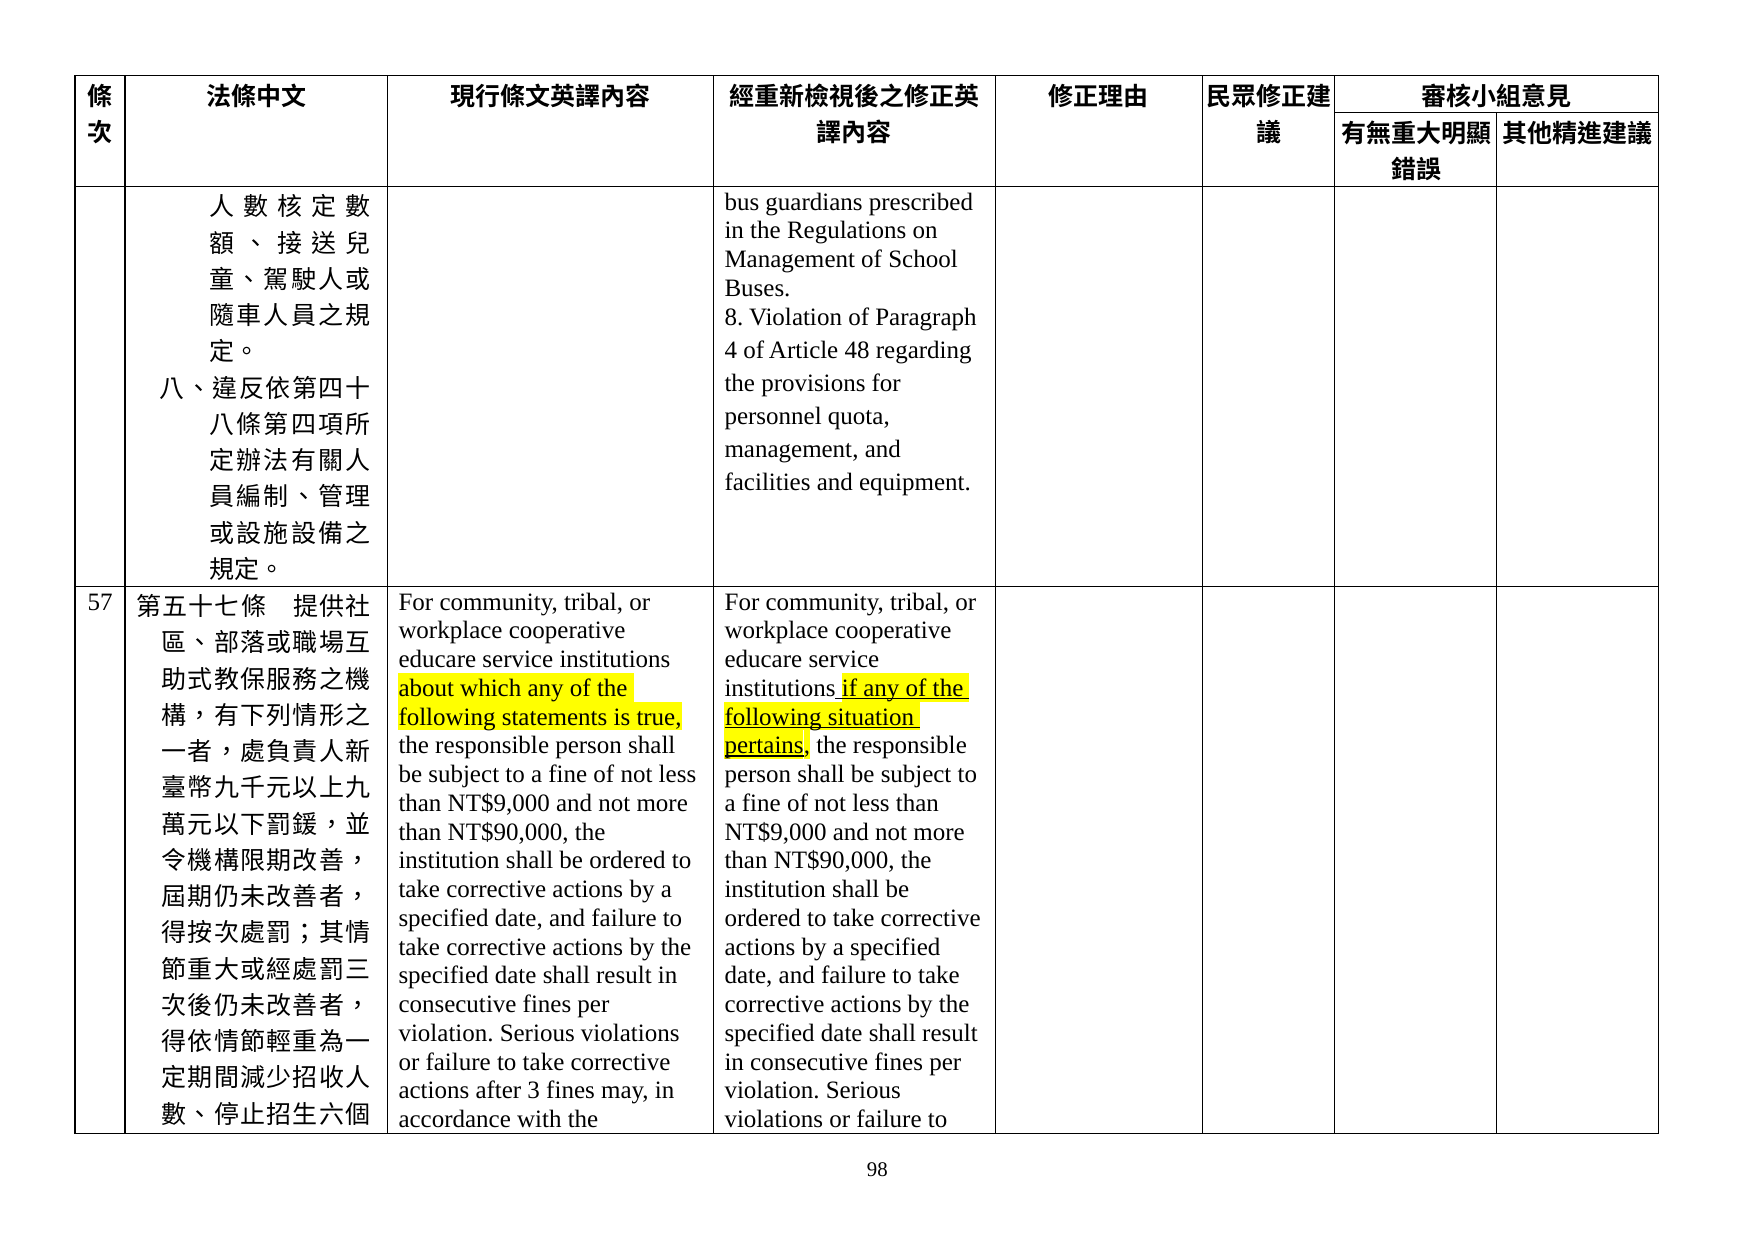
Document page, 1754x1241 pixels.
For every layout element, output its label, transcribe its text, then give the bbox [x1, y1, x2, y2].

table_cell [1203, 587, 1334, 1133]
table_cell 人數核定數額、接送兒童、駕駛人或隨車人員之規定。 八、違反依第四十八條第四項所定辦法有關人員編制、管理或設施設備之規定。 [126, 187, 387, 586]
table_cell For community, tribal, or workplace cooperative educare service institutions if any of the following situation pertains, the responsible person shall be subject to a fine of not less than NT$9,000 and not more than NT$90,000, the institution shall be ordered to take corrective actions by a specified date, and failure to take corrective actions by the specified date shall result in consecutive fines per violation. Serious violations or failure to [714, 587, 995, 1133]
table_cell 有無重大明顯錯誤 [1335, 113, 1496, 186]
table_header 法條中文 [126, 76, 387, 186]
table_header 現行條文英譯內容 [388, 76, 713, 186]
table_header 條次 [76, 76, 124, 186]
table_cell [996, 587, 1202, 1133]
table_cell bus guardians prescribed in the Regulations on Management of School Buses. 8. Violation of Paragraph 4 of Article 48 regarding the provisions for personnel quota, management, and facilities and equipment. [714, 187, 995, 586]
table_header 審核小組意見 [1335, 76, 1658, 112]
table_cell 第五十七條 提供社區、部落或職場互助式教保服務之機構，有下列情形之一者，處負責人新臺幣九千元以上九萬元以下罰鍰，並令機構限期改善，屆期仍未改善者，得按次處罰；其情節重大或經處罰三次後仍未改善者，得依情節輕重為一定期間減少招收人數、停止招生六個 [126, 587, 387, 1133]
table_cell [1335, 587, 1496, 1133]
table_header 經重新檢視後之修正英譯內容 [714, 76, 995, 186]
table_cell For community, tribal, or workplace cooperative educare service institutions about which any of the following statements is true, the responsible person shall be subject to a fine of not less than NT$9,000 and not more than NT$90,000, the institution shall be ordered to take corrective actions by a specified date, and failure to take corrective actions by the specified date shall result in consecutive fines per violation. Serious violations or failure to take corrective actions after 3 fines may, in accordance with the [388, 587, 713, 1133]
table_cell [76, 187, 124, 586]
table_cell [1497, 187, 1658, 586]
table_cell 57 [76, 587, 124, 1133]
table_cell 其他精進建議 [1497, 113, 1658, 186]
table_header 修正理由 [996, 76, 1202, 186]
table_header 民眾修正建議 [1203, 76, 1334, 186]
table_cell [996, 187, 1202, 586]
table_cell [1203, 187, 1334, 586]
table_cell [1497, 587, 1658, 1133]
table_cell [1335, 187, 1496, 586]
table_cell [388, 187, 713, 586]
